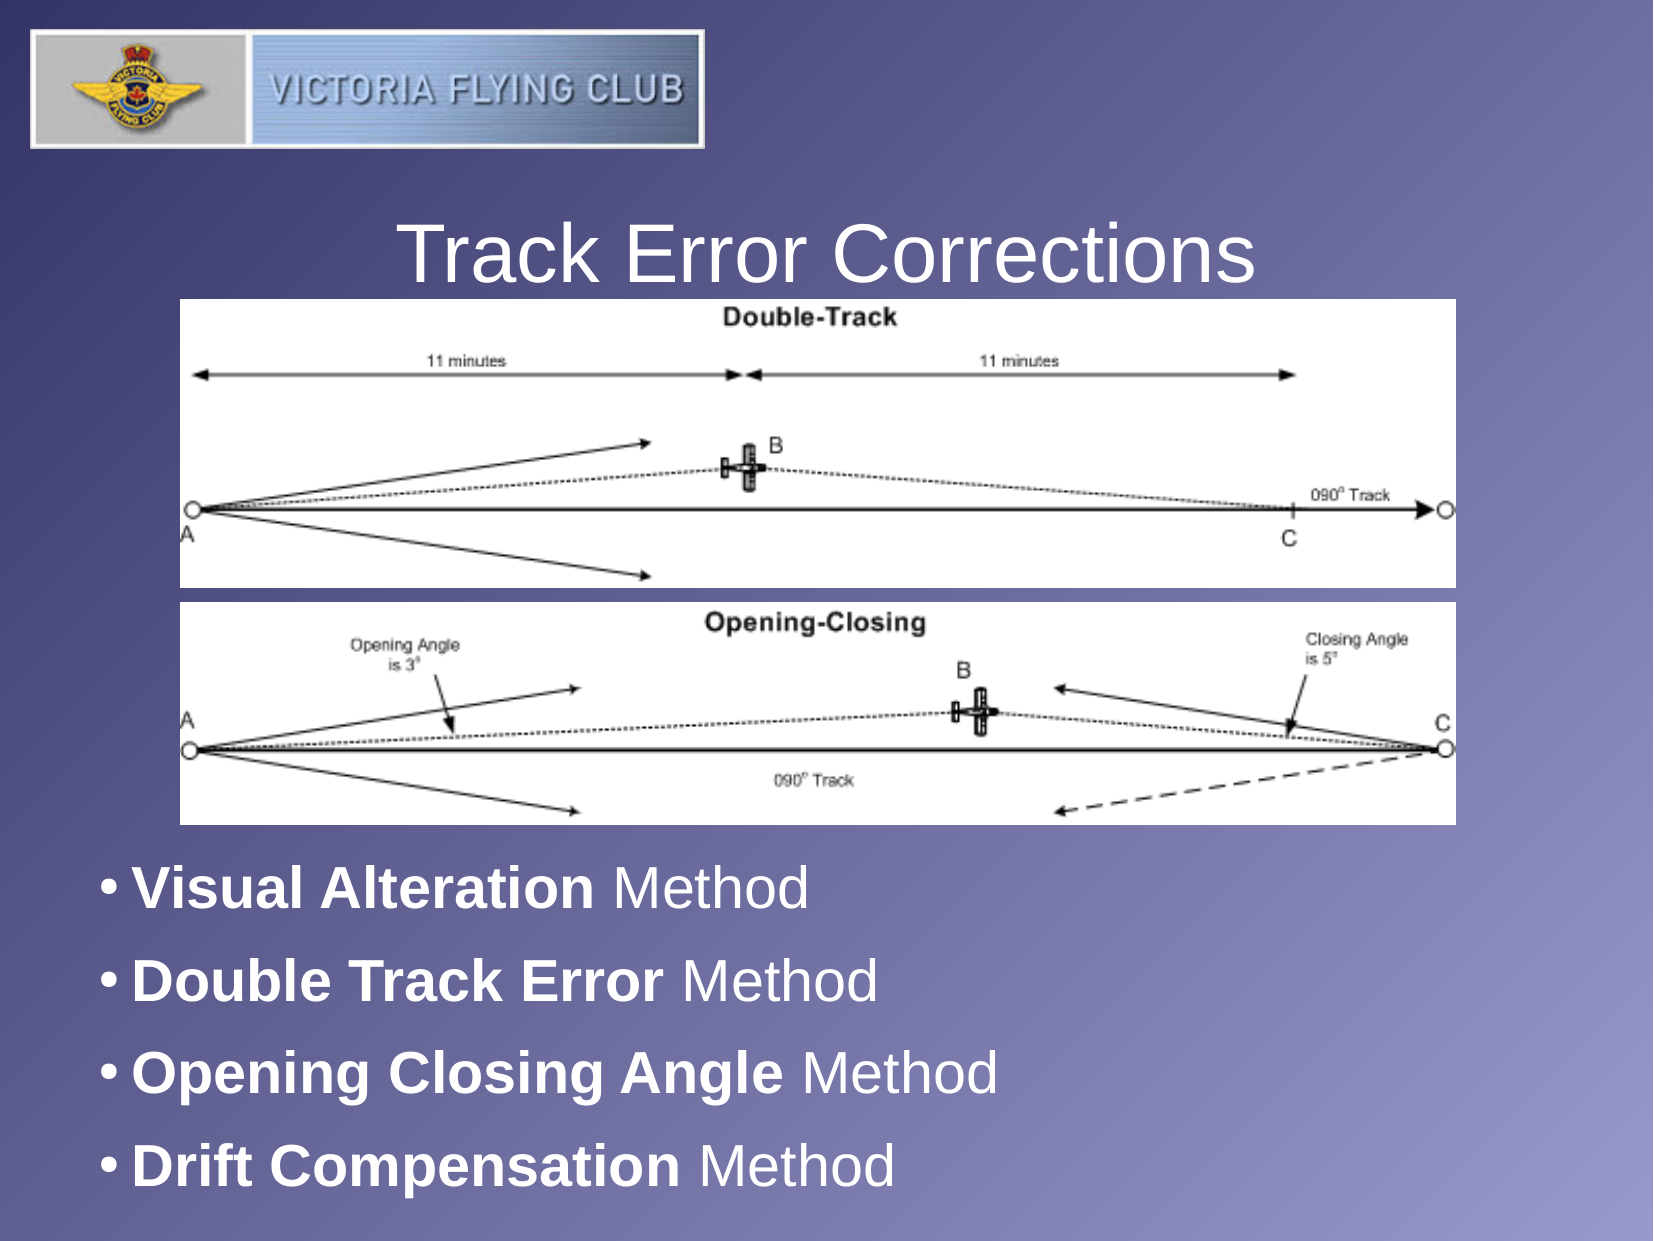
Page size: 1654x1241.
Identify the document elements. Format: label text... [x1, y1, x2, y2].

picture [180, 299, 1456, 589]
list Visual Alteration Method Double Track Error Method Opening Closing Angle Method Drift Compensation Method [82, 855, 1571, 1201]
picture [180, 602, 1456, 825]
title Track Error Corrections [82, 150, 1571, 358]
picture [30, 29, 705, 149]
